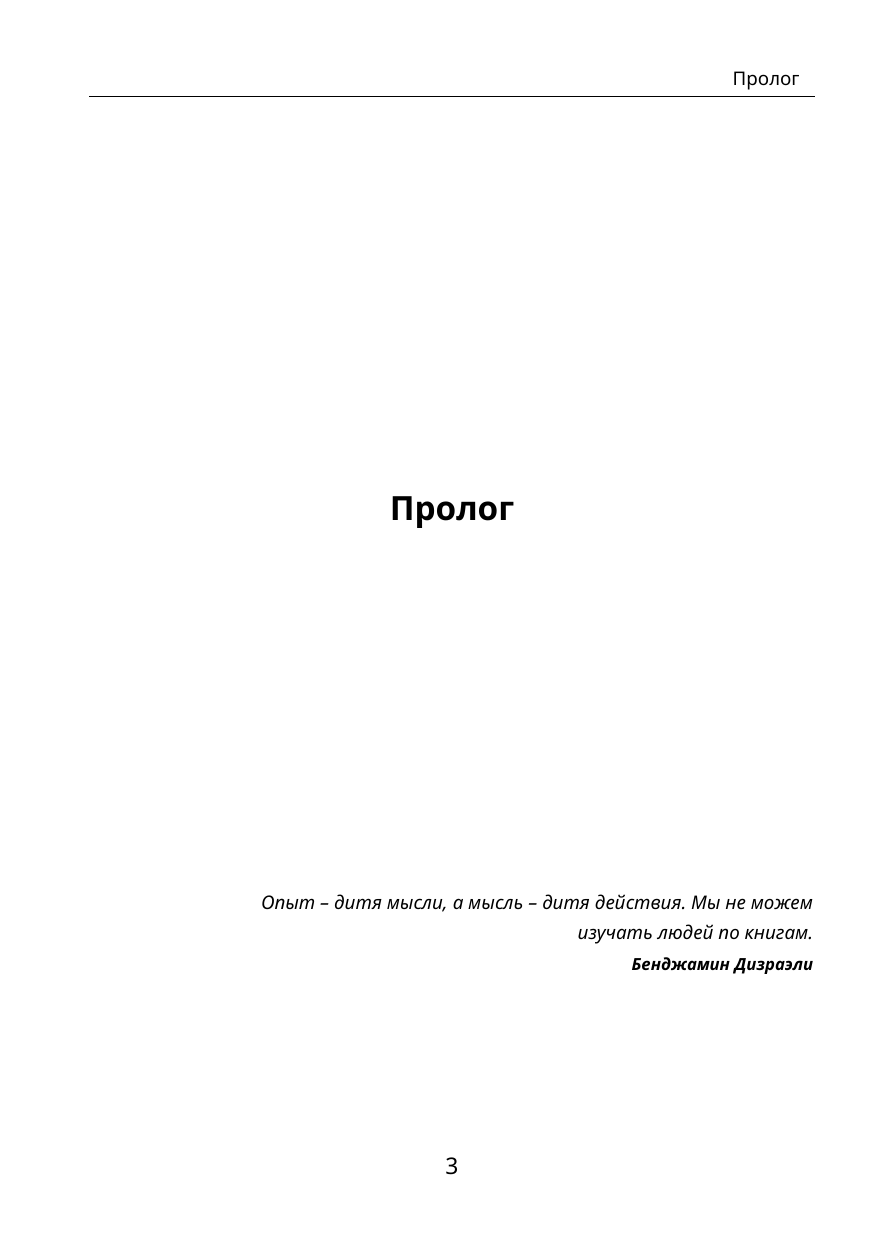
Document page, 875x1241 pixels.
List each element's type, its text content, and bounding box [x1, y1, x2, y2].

text Бенджамин Дизраэли [148, 945, 815, 975]
subtitle Пролог [88, 480, 815, 530]
text Опыт – дитя мысли, а мысль – дитя действия. Мы не можем изучать людей по книгам. [236, 885, 815, 945]
